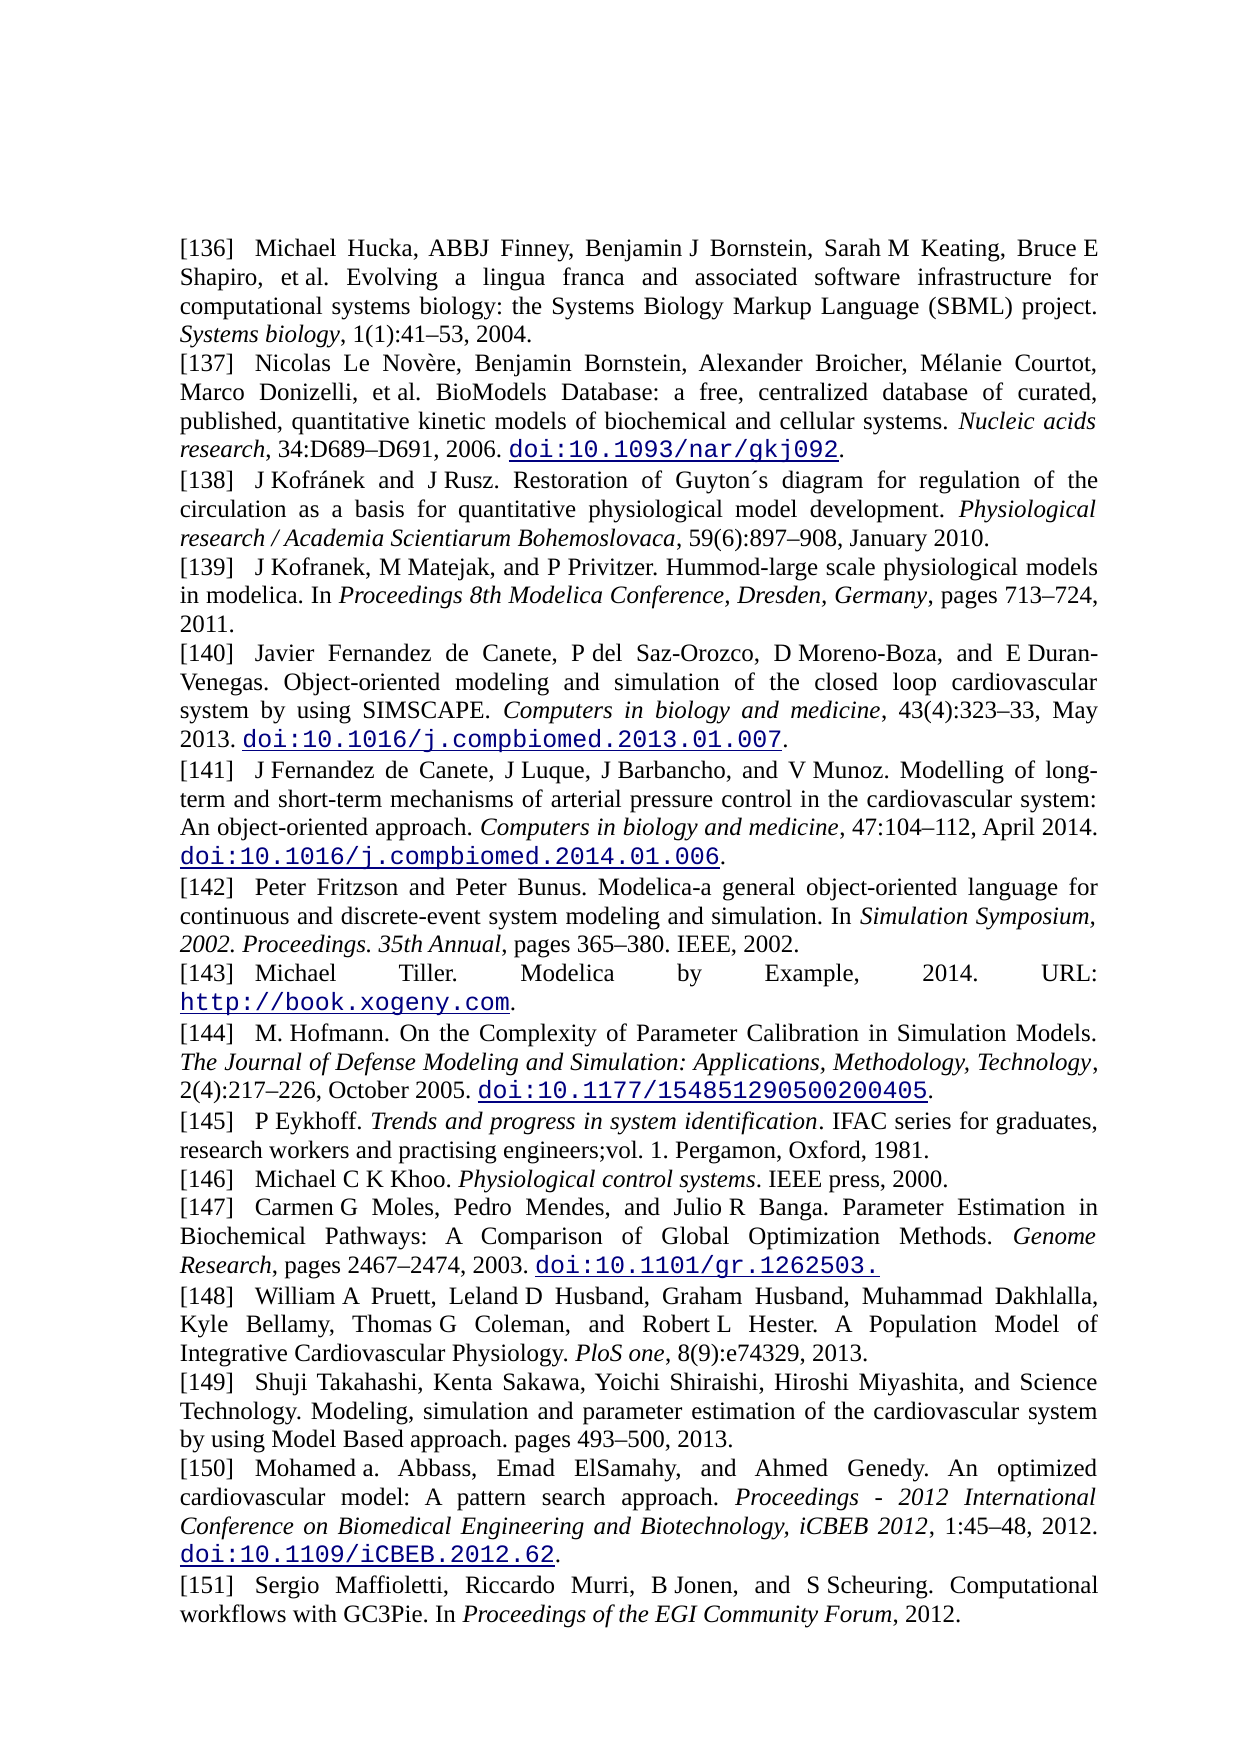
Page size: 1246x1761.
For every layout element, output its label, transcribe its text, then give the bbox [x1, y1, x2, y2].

text [140] Javier Fernandez de Canete, P del Saz-Orozco, D Moreno-Boza, and E Duran-Venegas. Object-oriented modeling and simulation of the closed loop cardiovascular system by using SIMSCAPE. Computers in biology and medicine, 43(4):323–33, May 2013. doi:10.1016/j.compbiomed.2013.01.007. [179, 638, 1098, 755]
text [139] J Kofranek, M Matejak, and P Privitzer. Hummod-large scale physiological models in modelica. In Proceedings 8th Modelica Conference, Dresden, Germany, pages 713–724, 2011. [179, 552, 1098, 638]
text [145] P Eykhoff. Trends and progress in system identification. IFAC series for graduates, research workers and practising engineers;vol. 1. Pergamon, Oxford, 1981. [179, 1106, 1098, 1164]
text [141] J Fernandez de Canete, J Luque, J Barbancho, and V Munoz. Modelling of long-term and short-term mechanisms of arterial pressure control in the cardiovascular system: An object-oriented approach. Computers in biology and medicine, 47:104–112, April 2014. doi:10.1016/j.compbiomed.2014.01.006. [179, 755, 1098, 872]
text [142] Peter Fritzson and Peter Bunus. Modelica-a general object-oriented language for continuous and discrete-event system modeling and simulation. In Simulation Symposium, 2002. Proceedings. 35th Annual, pages 365–380. IEEE, 2002. [179, 872, 1098, 958]
text [150] Mohamed a. Abbass, Emad ElSamahy, and Ahmed Genedy. An optimized cardiovascular model: A pattern search approach. Proceedings - 2012 International Conference on Biomedical Engineering and Biotechnology, iCBEB 2012, 1:45–48, 2012. doi:10.1109/iCBEB.2012.62. [179, 1453, 1098, 1570]
text [148] William A Pruett, Leland D Husband, Graham Husband, Muhammad Dakhlalla, Kyle Bellamy, Thomas G Coleman, and Robert L Hester. A Population Model of Integrative Cardiovascular Physiology. PloS one, 8(9):e74329, 2013. [179, 1281, 1098, 1367]
text [136] Michael Hucka, ABBJ Finney, Benjamin J Bornstein, Sarah M Keating, Bruce E Shapiro, et al. Evolving a lingua franca and associated software infrastructure for computational systems biology: the Systems Biology Markup Language (SBML) project. Systems biology, 1(1):41–53, 2004. [179, 233, 1098, 348]
text [151] Sergio Maffioletti, Riccardo Murri, B Jonen, and S Scheuring. Computational workflows with GC3Pie. In Proceedings of the EGI Community Forum, 2012. [179, 1570, 1098, 1628]
text [138] J Kofránek and J Rusz. Restoration of Guyton´s diagram for regulation of the circulation as a basis for quantitative physiological model development. Physiological research / Academia Scientiarum Bohemoslovaca, 59(6):897–908, January 2010. [179, 465, 1098, 552]
text [143] Michael Tiller. Modelica by Example, 2014. URL: http://book.xogeny.com. [179, 958, 1098, 1018]
text [149] Shuji Takahashi, Kenta Sakawa, Yoichi Shiraishi, Hiroshi Miyashita, and Science Technology. Modeling, simulation and parameter estimation of the cardiovascular system by using Model Based approach. pages 493–500, 2013. [179, 1367, 1098, 1453]
text [147] Carmen G Moles, Pedro Mendes, and Julio R Banga. Parameter Estimation in Biochemical Pathways: A Comparison of Global Optimization Methods. Genome Research, pages 2467–2474, 2003. doi:10.1101/gr.1262503. [179, 1192, 1098, 1281]
text [137] Nicolas Le Novère, Benjamin Bornstein, Alexander Broicher, Mélanie Courtot, Marco Donizelli, et al. BioModels Database: a free, centralized database of curated, published, quantitative kinetic models of biochemical and cellular systems. Nucleic acids research, 34:D689–D691, 2006. doi:10.1093/nar/gkj092. [179, 348, 1098, 465]
text [144] M. Hofmann. On the Complexity of Parameter Calibration in Simulation Models. The Journal of Defense Modeling and Simulation: Applications, Methodology, Technology, 2(4):217–226, October 2005. doi:10.1177/154851290500200405. [179, 1018, 1098, 1106]
text [146] Michael C K Khoo. Physiological control systems. IEEE press, 2000. [179, 1164, 1098, 1192]
